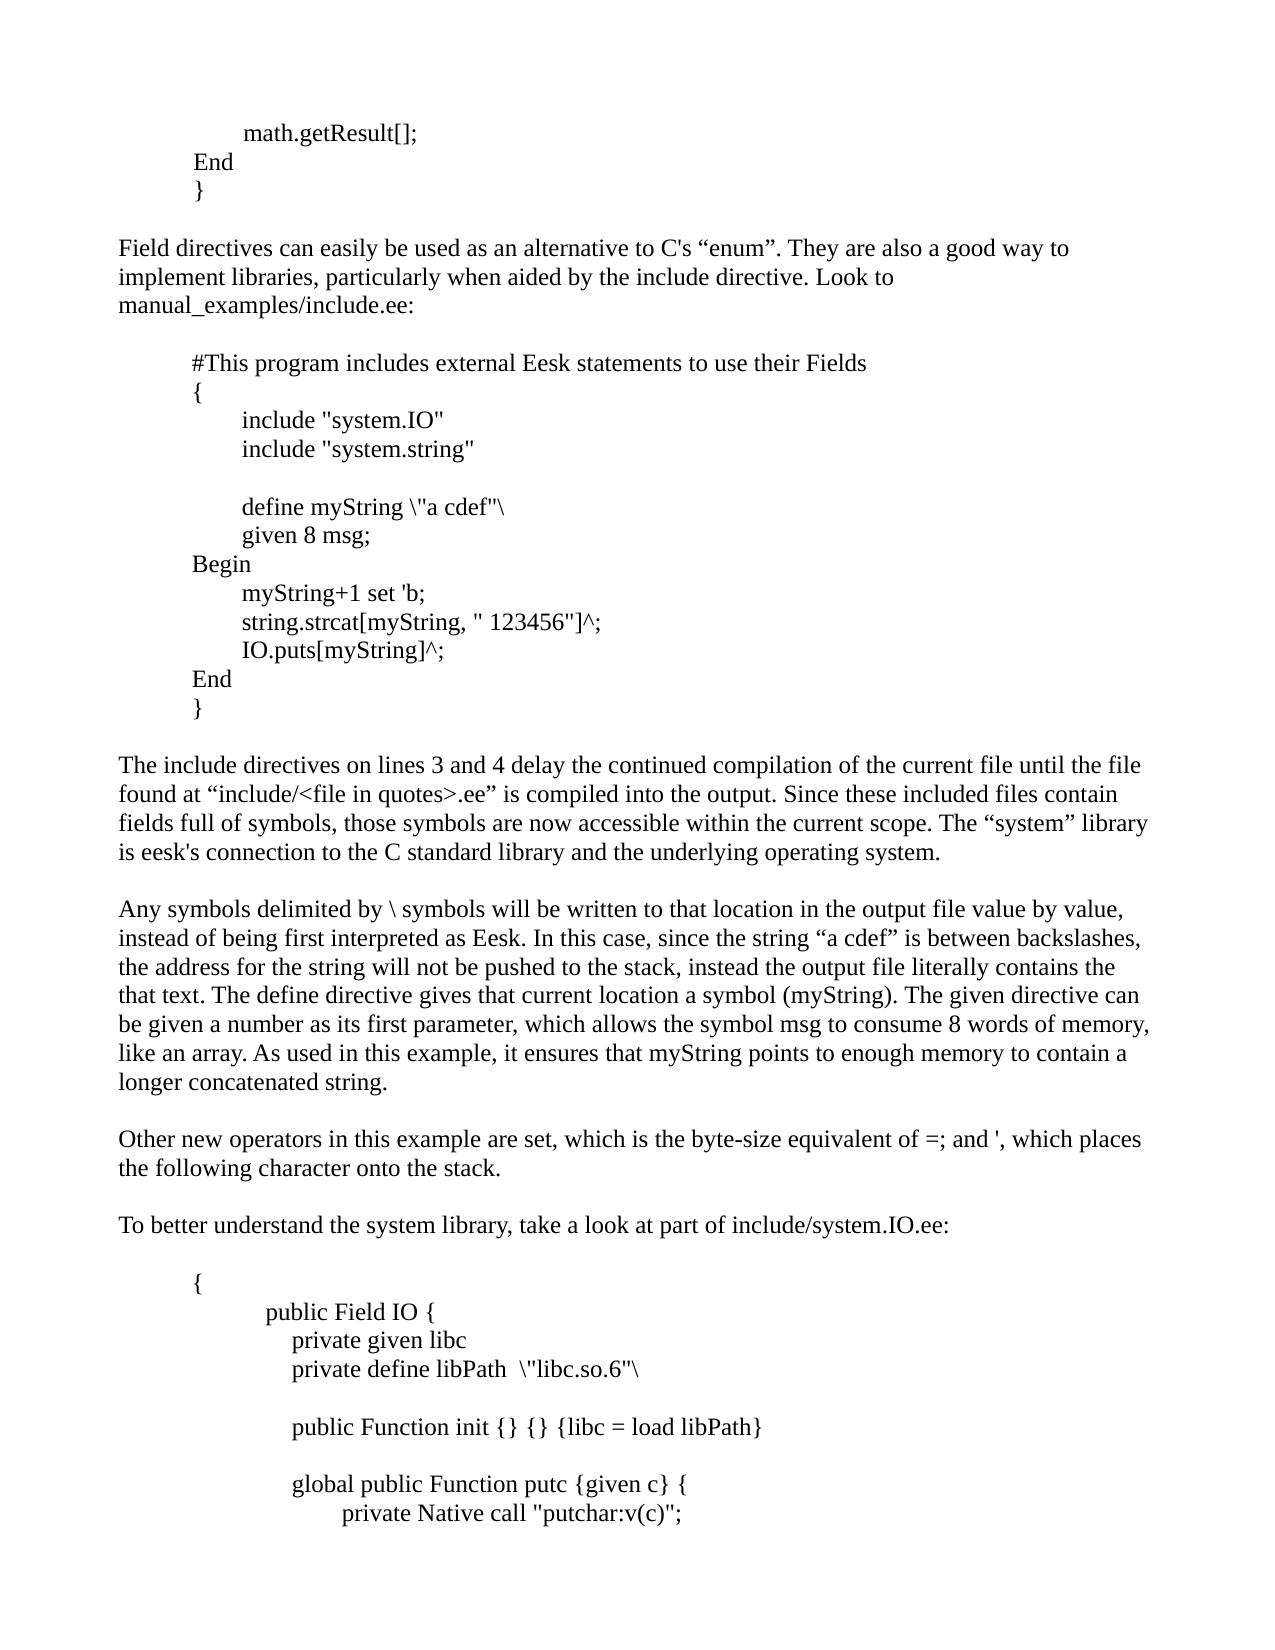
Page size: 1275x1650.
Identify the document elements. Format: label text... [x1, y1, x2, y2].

text public Field IO { [192, 1297, 1157, 1326]
text define myString \"a cdef"\ [192, 492, 1157, 521]
text include "system.IO" [192, 406, 1157, 434]
text } [192, 693, 1157, 722]
text private define libPath \"libc.so.6"\ [192, 1354, 1157, 1383]
text Any symbols delimited by \ symbols will be written to that location in the output file value by value, instead of being first interpreted as Eesk. In this case, since the string “a cdef” is between backslashes, the address for the string will not be pushed to the stack, instead the output file literally contains the that text. The define directive gives that current location a symbol (myString). The given directive can be given a number as its first parameter, which allows the symbol msg to consume 8 words of memory, like an array. As used in this example, it ensures that myString points to enough memory to contain a longer concatenated string. [118, 894, 1157, 1096]
text End [193, 147, 1157, 176]
text { [192, 1268, 1157, 1297]
text To better understand the system library, take a look at part of include/system.IO.ee: [118, 1211, 1157, 1239]
text IO.puts[myString]^; [192, 636, 1157, 664]
text global public Function putc {given c} { [192, 1469, 1157, 1498]
text The include directives on lines 3 and 4 delay the continued compilation of the current file until the file found at “include/<file in quotes>.ee” is compiled into the output. Since these included files contain fields full of symbols, those symbols are now accessible within the current scope. The “system” library is eesk's connection to the C standard library and the underlying operating system. [118, 751, 1157, 866]
text private given libc [192, 1326, 1157, 1354]
text math.getResult[]; [193, 118, 1157, 147]
text { [192, 377, 1157, 406]
text include "system.string" [192, 434, 1157, 463]
text string.strcat[myString, " 123456"]^; [192, 607, 1157, 636]
text #This program includes external Eesk statements to use their Fields [192, 348, 1157, 377]
text given 8 msg; [192, 521, 1157, 549]
text Field directives can easily be used as an alternative to C's “enum”. They are also a good way to implement libraries, particularly when aided by the include directive. Look to manual_examples/include.ee: [118, 233, 1157, 319]
text public Function init {} {} {libc = load libPath} [192, 1412, 1157, 1441]
text myString+1 set 'b; [192, 578, 1157, 607]
text } [193, 176, 1157, 204]
text private Native call "putchar:v(c)"; [192, 1498, 1157, 1527]
text Begin [192, 549, 1157, 578]
text Other new operators in this example are set, which is the byte-size equivalent of =; and ', which places the following character onto the stack. [118, 1124, 1157, 1182]
text End [192, 664, 1157, 693]
